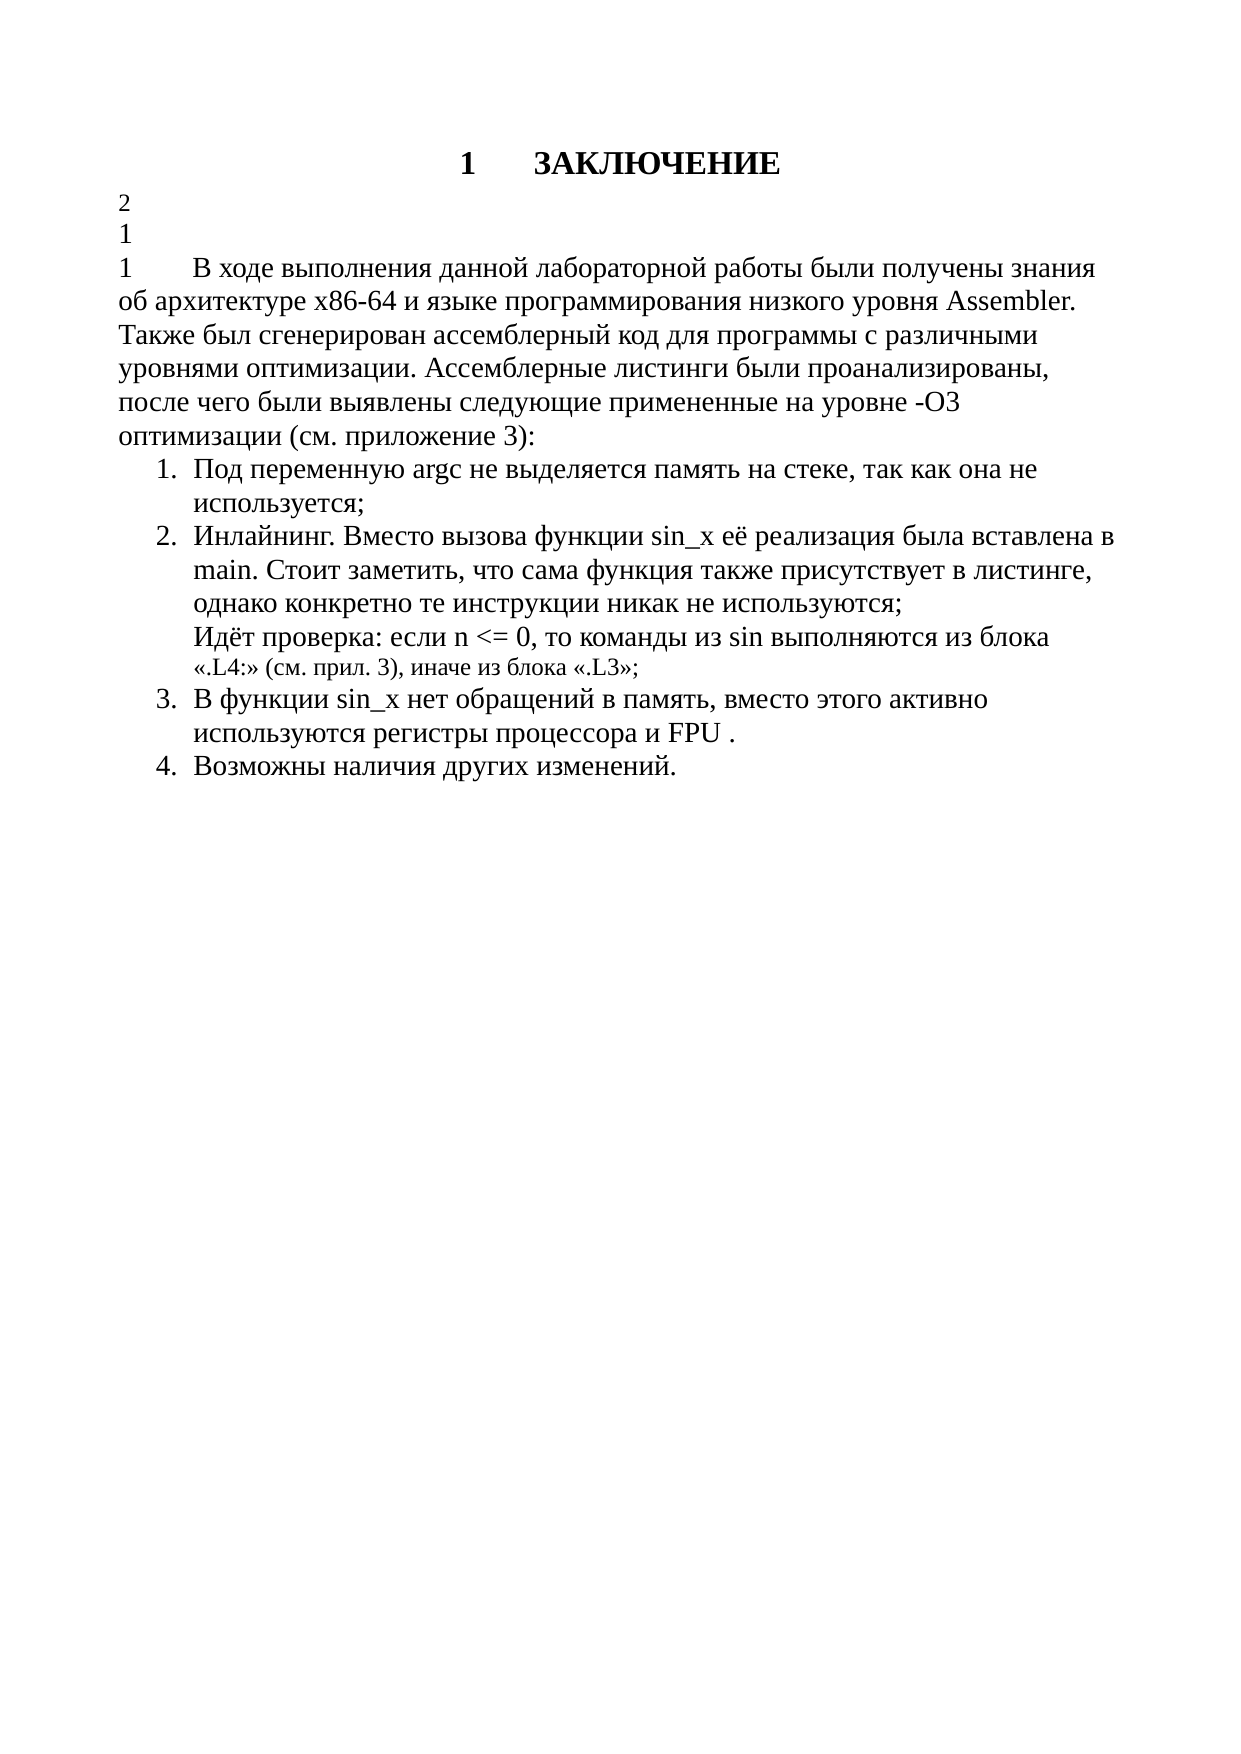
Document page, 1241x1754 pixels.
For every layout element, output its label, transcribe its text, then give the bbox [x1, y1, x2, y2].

list Идёт проверка: если n <= 0, то команды из sin выполняются из блока «.L4:» (см. прил. 3), иначе из блока «.L3»; [156, 619, 1122, 681]
list В ходе выполнения данной лабораторной работы были получены знания об архитектуре x86-64 и языке программирования низкого уровня Assembler. Также был сгенерирован ассемблерный код для программы с различными уровнями оптимизации. Ассемблерные листинги были проанализированы, после чего были выявлены следующие примененные на уровне -O3 оптимизации (см. приложение 3): [118, 250, 1122, 451]
list Возможны наличия других изменений. [156, 748, 1122, 782]
subtitle ЗАКЛЮЧЕНИЕ [118, 143, 1122, 181]
list Инлайнинг. Вместо вызова функции sin_x её реализация была вставлена в main. Стоит заметить, что сама функция также присутствует в листинге, однако конкретно те инструкции никак не используются; [156, 518, 1122, 619]
list Под переменную argc не выделяется память на стеке, так как она не используется; [156, 451, 1122, 518]
list В функции sin_x нет обращений в память, вместо этого активно используются регистры процессора и FPU . [156, 681, 1122, 748]
